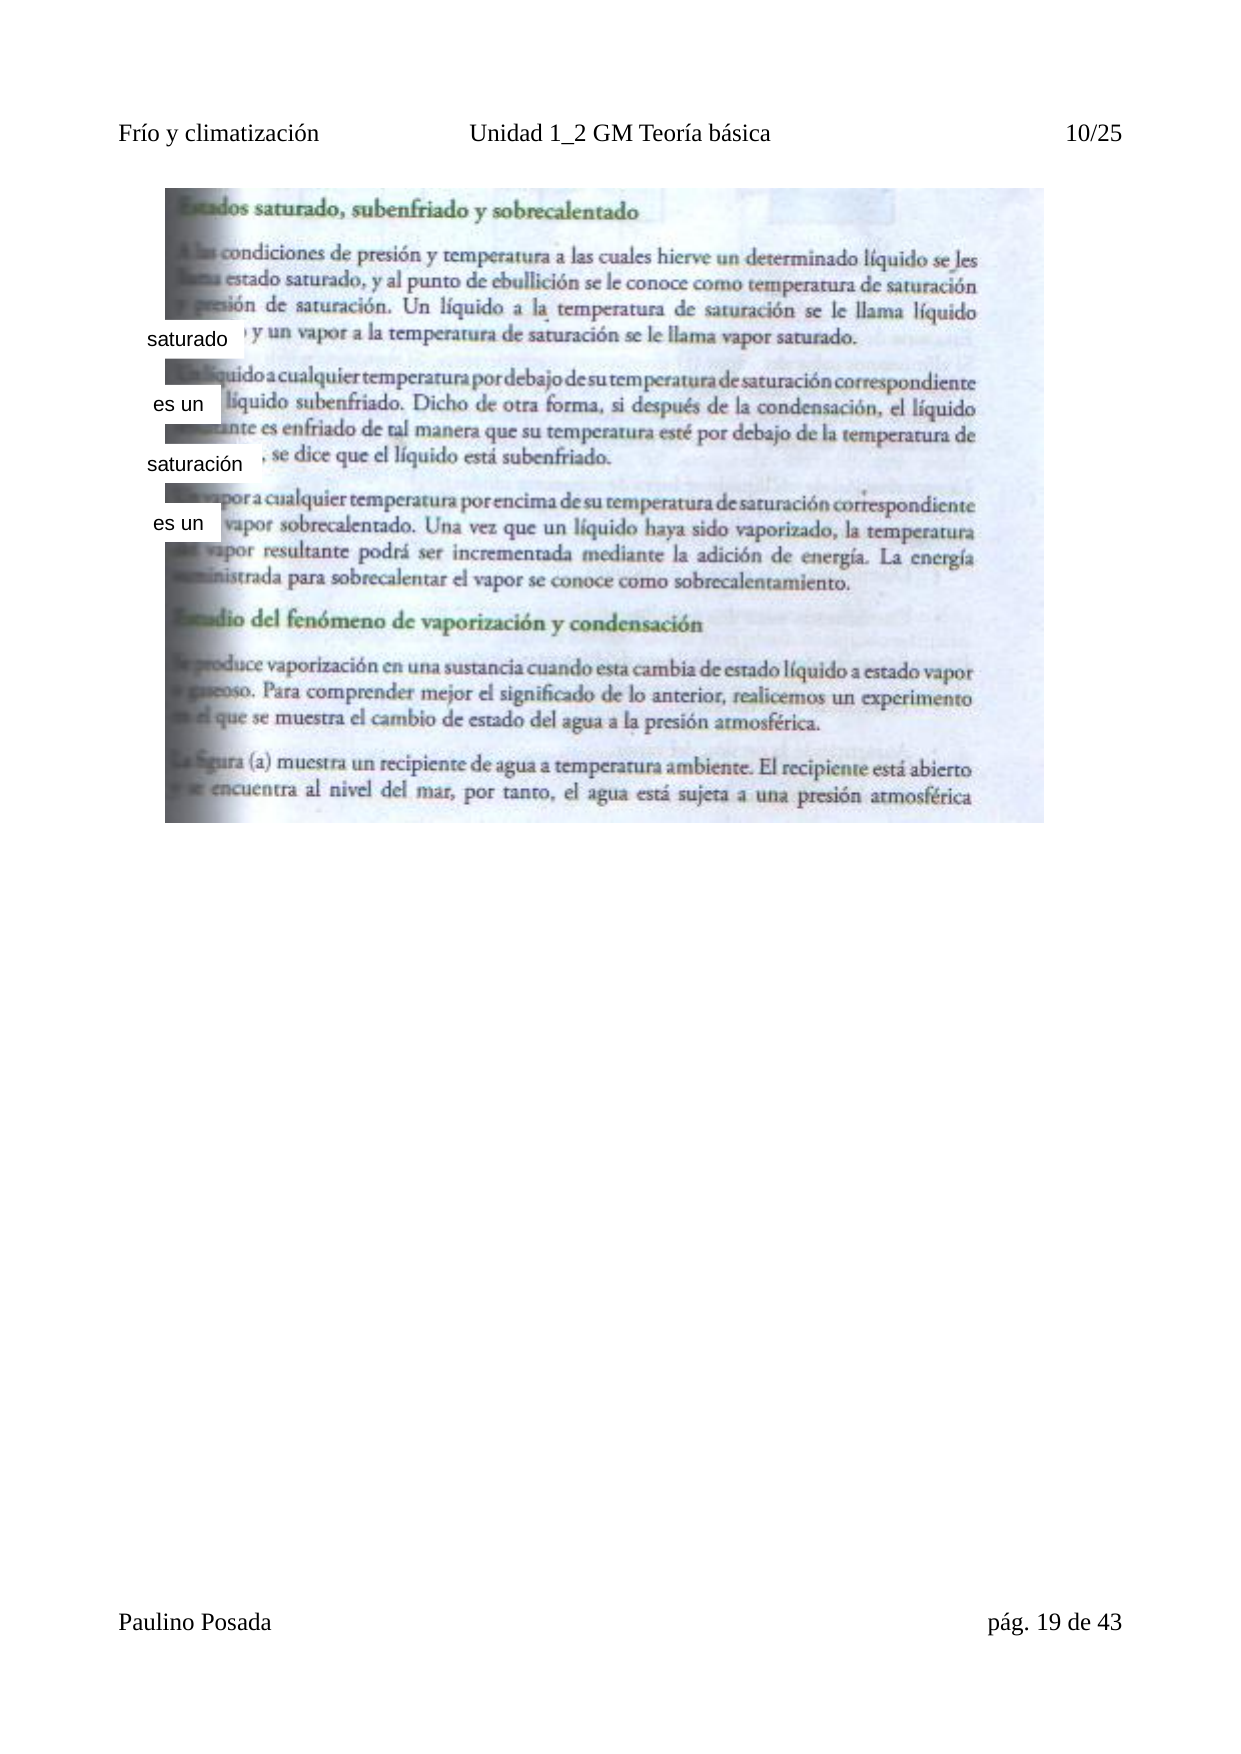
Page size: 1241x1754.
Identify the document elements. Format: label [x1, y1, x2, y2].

picture [165, 188, 1044, 823]
